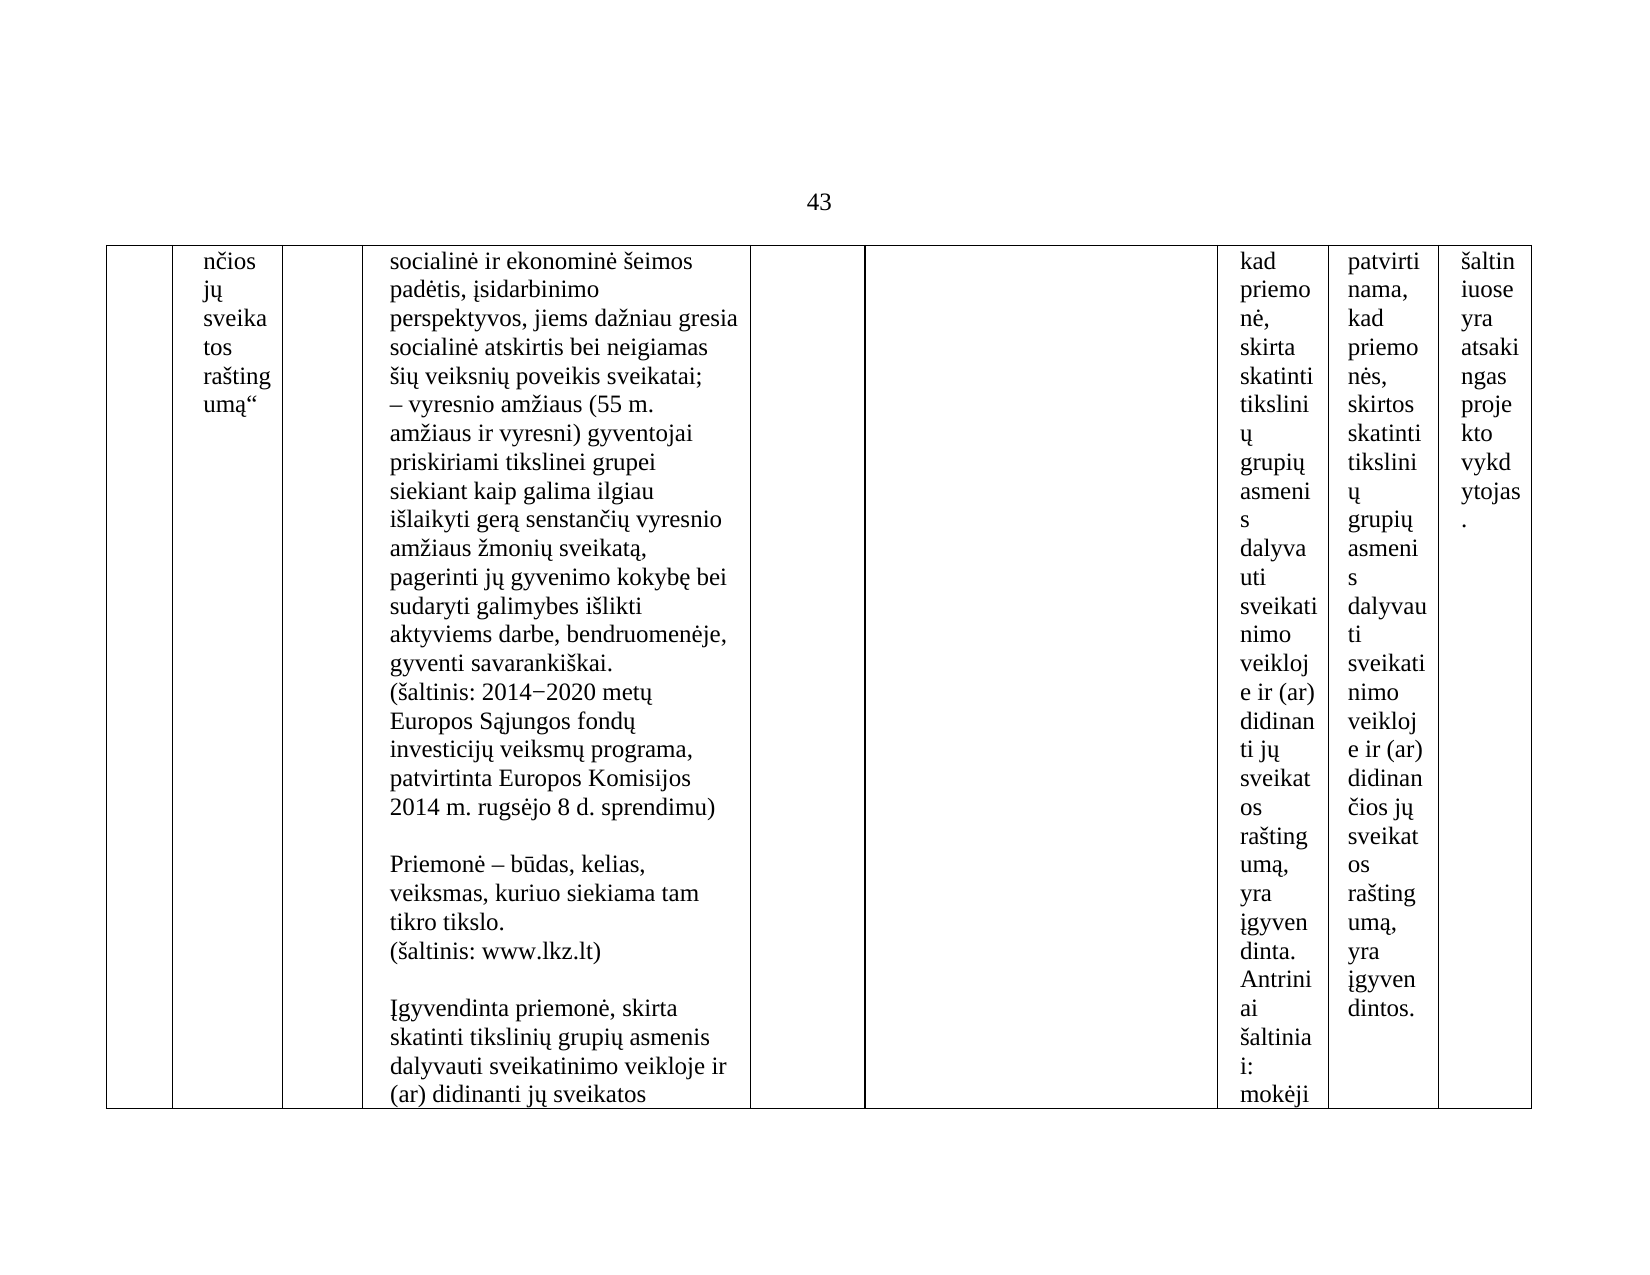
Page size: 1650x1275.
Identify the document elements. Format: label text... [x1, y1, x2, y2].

table_cell kad priemonė, skirta skatinti tikslinių grupių asmenis dalyvauti sveikatinimo veikloje ir (ar) didinanti jų sveikatos raštingumą, yra įgyvendinta. Antriniai šaltiniai: mokėji [1218, 246, 1328, 1108]
table_cell nčios jų sveikatos raštingumą“ [173, 246, 282, 1108]
table_cell [751, 246, 864, 1108]
table_cell [866, 246, 1217, 1108]
table_cell šaltiniuose yra atsakingas projekto vykdytojas. [1439, 246, 1531, 1108]
table_cell [283, 246, 362, 1108]
table_cell socialinė ir ekonominė šeimos padėtis, įsidarbinimo perspektyvos, jiems dažniau gresia socialinė atskirtis bei neigiamas šių veiksnių poveikis sveikatai; – vyresnio amžiaus (55 m. amžiaus ir vyresni) gyventojai priskiriami tikslinei grupei siekiant kaip galima ilgiau išlaikyti gerą senstančių vyresnio amžiaus žmonių sveikatą, pagerinti jų gyvenimo kokybę bei sudaryti galimybes išlikti aktyviems darbe, bendruomenėje, gyventi savarankiškai. (šaltinis: 2014−2020 metų Europos Sąjungos fondų investicijų veiksmų programa, patvirtinta Europos Komisijos 2014 m. rugsėjo 8 d. sprendimu) Priemonė – būdas, kelias, veiksmas, kuriuo siekiama tam tikro tikslo. (šaltinis: www.lkz.lt) Įgyvendinta priemonė, skirta skatinti tikslinių grupių asmenis dalyvauti sveikatinimo veikloje ir (ar) didinanti jų sveikatos [363, 246, 750, 1108]
table_cell [107, 246, 172, 1108]
table_cell patvirtinama, kad priemonės, skirtos skatinti tikslinių grupių asmenis dalyvauti sveikatinimo veikloje ir (ar) didinančios jų sveikatos raštingumą, yra įgyvendintos. [1329, 246, 1438, 1108]
